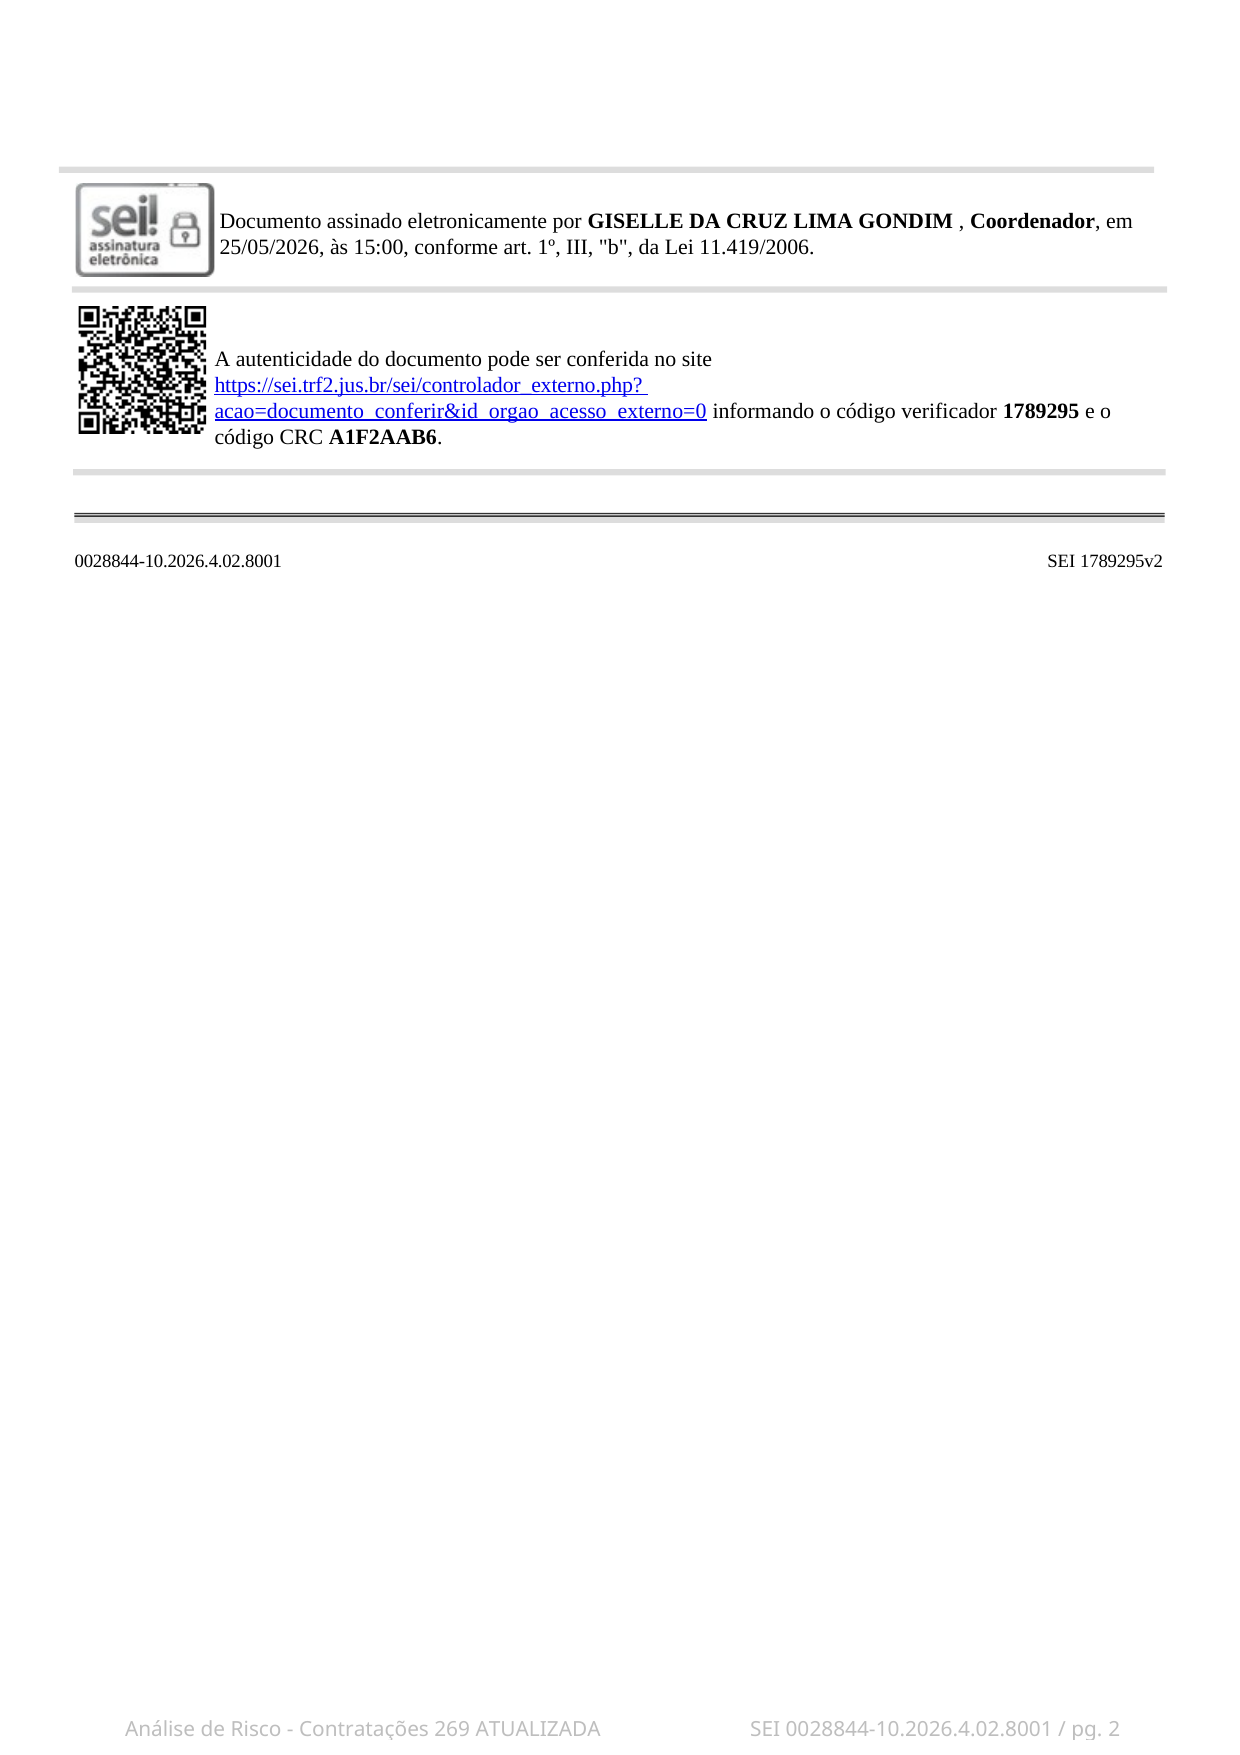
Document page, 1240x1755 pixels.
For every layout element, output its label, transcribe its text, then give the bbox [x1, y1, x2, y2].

text 0028844-10.2026.4.02.8001 SEI 1789295v2 [74, 549, 1181, 571]
text A autenticidade do documento pode ser conferida no site https://sei.trf2.jus.br/sei/controlador_externo.php? acao=documento_conferir&id_orgao_acesso_externo=0 informando o código verificador 1789295 e o código CRC A1F2AAB6. [214, 346, 1134, 449]
text Documento assinado eletronicamente por GISELLE DA CRUZ LIMA GONDIM , Coordenador, em 25/05/2026, às 15:00, conforme art. 1º, III, "b", da Lei 11.419/2006. [219, 208, 1181, 259]
